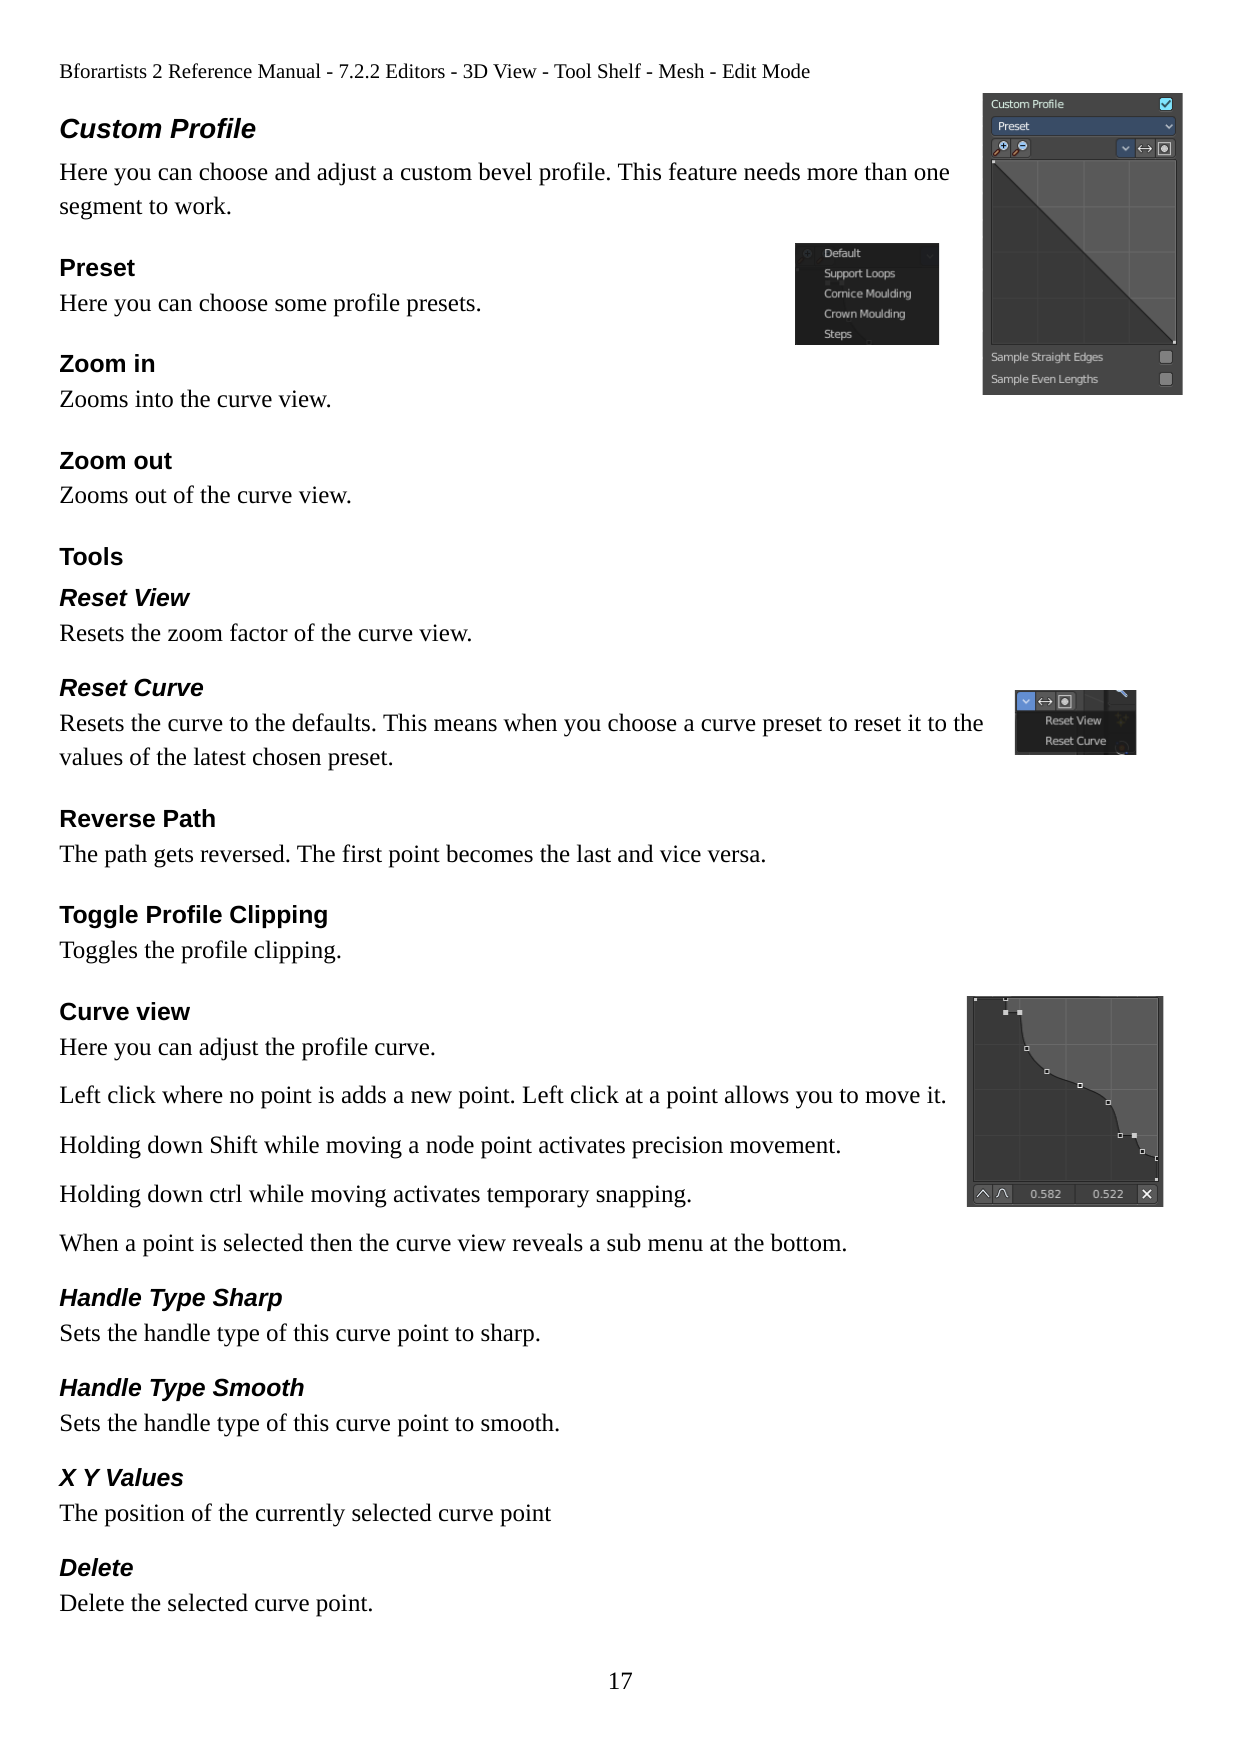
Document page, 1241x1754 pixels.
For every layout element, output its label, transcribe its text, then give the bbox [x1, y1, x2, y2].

text Sets the handle type of this curve point to sharp. [59, 1318, 1181, 1347]
subtitle X Y Values [59, 1463, 1181, 1492]
text [940, 288, 982, 317]
subtitle Preset [59, 253, 795, 282]
text Here you can choose and adjust a custom bevel profile. This feature needs more than one segment to work. [59, 157, 982, 220]
subtitle Handle Type Smooth [59, 1373, 1181, 1402]
subtitle [940, 253, 982, 282]
subtitle Zoom out [59, 446, 1181, 474]
subtitle Zoom in [59, 349, 982, 378]
text The position of the currently selected curve point [59, 1498, 1181, 1527]
text Sets the handle type of this curve point to smooth. [59, 1408, 1181, 1437]
subtitle Tools [59, 542, 1181, 571]
text Delete the selected curve point. [59, 1588, 1181, 1617]
text Here you can adjust the profile curve. [59, 1032, 966, 1060]
subtitle Toggle Profile Clipping [59, 900, 1181, 929]
subtitle Reset View [59, 583, 1181, 612]
text Zooms into the curve view. [59, 384, 1181, 413]
text Left click where no point is adds a new point. Left click at a point allows you to move it. [59, 1081, 966, 1109]
text Resets the zoom factor of the curve view. [59, 618, 1181, 647]
text When a point is selected then the curve view reveals a sub menu at the bottom. [59, 1228, 1181, 1257]
subtitle Custom Profile [59, 113, 982, 144]
picture [966, 996, 1164, 1207]
subtitle Reset Curve [59, 673, 1181, 702]
text The path gets reversed. The first point becomes the last and vice versa. [59, 839, 1181, 868]
subtitle [1164, 997, 1181, 1025]
text Resets the curve to the defaults. This means when you choose a curve preset to reset it to the values of the latest chosen preset. [59, 708, 1181, 771]
subtitle Curve view [59, 997, 966, 1025]
subtitle Reverse Path [59, 804, 1181, 833]
picture [795, 243, 940, 345]
text Here you can choose some profile presets. [59, 288, 795, 317]
subtitle Delete [59, 1553, 1181, 1582]
text Holding down Shift while moving a node point activates precision movement. [59, 1130, 966, 1158]
text Toggles the profile clipping. [59, 935, 1181, 964]
subtitle Handle Type Sharp [59, 1283, 1181, 1312]
picture [982, 93, 1183, 395]
picture [1014, 690, 1137, 755]
text Zooms out of the curve view. [59, 481, 1181, 509]
text Holding down ctrl while moving activates temporary snapping. [59, 1179, 966, 1207]
